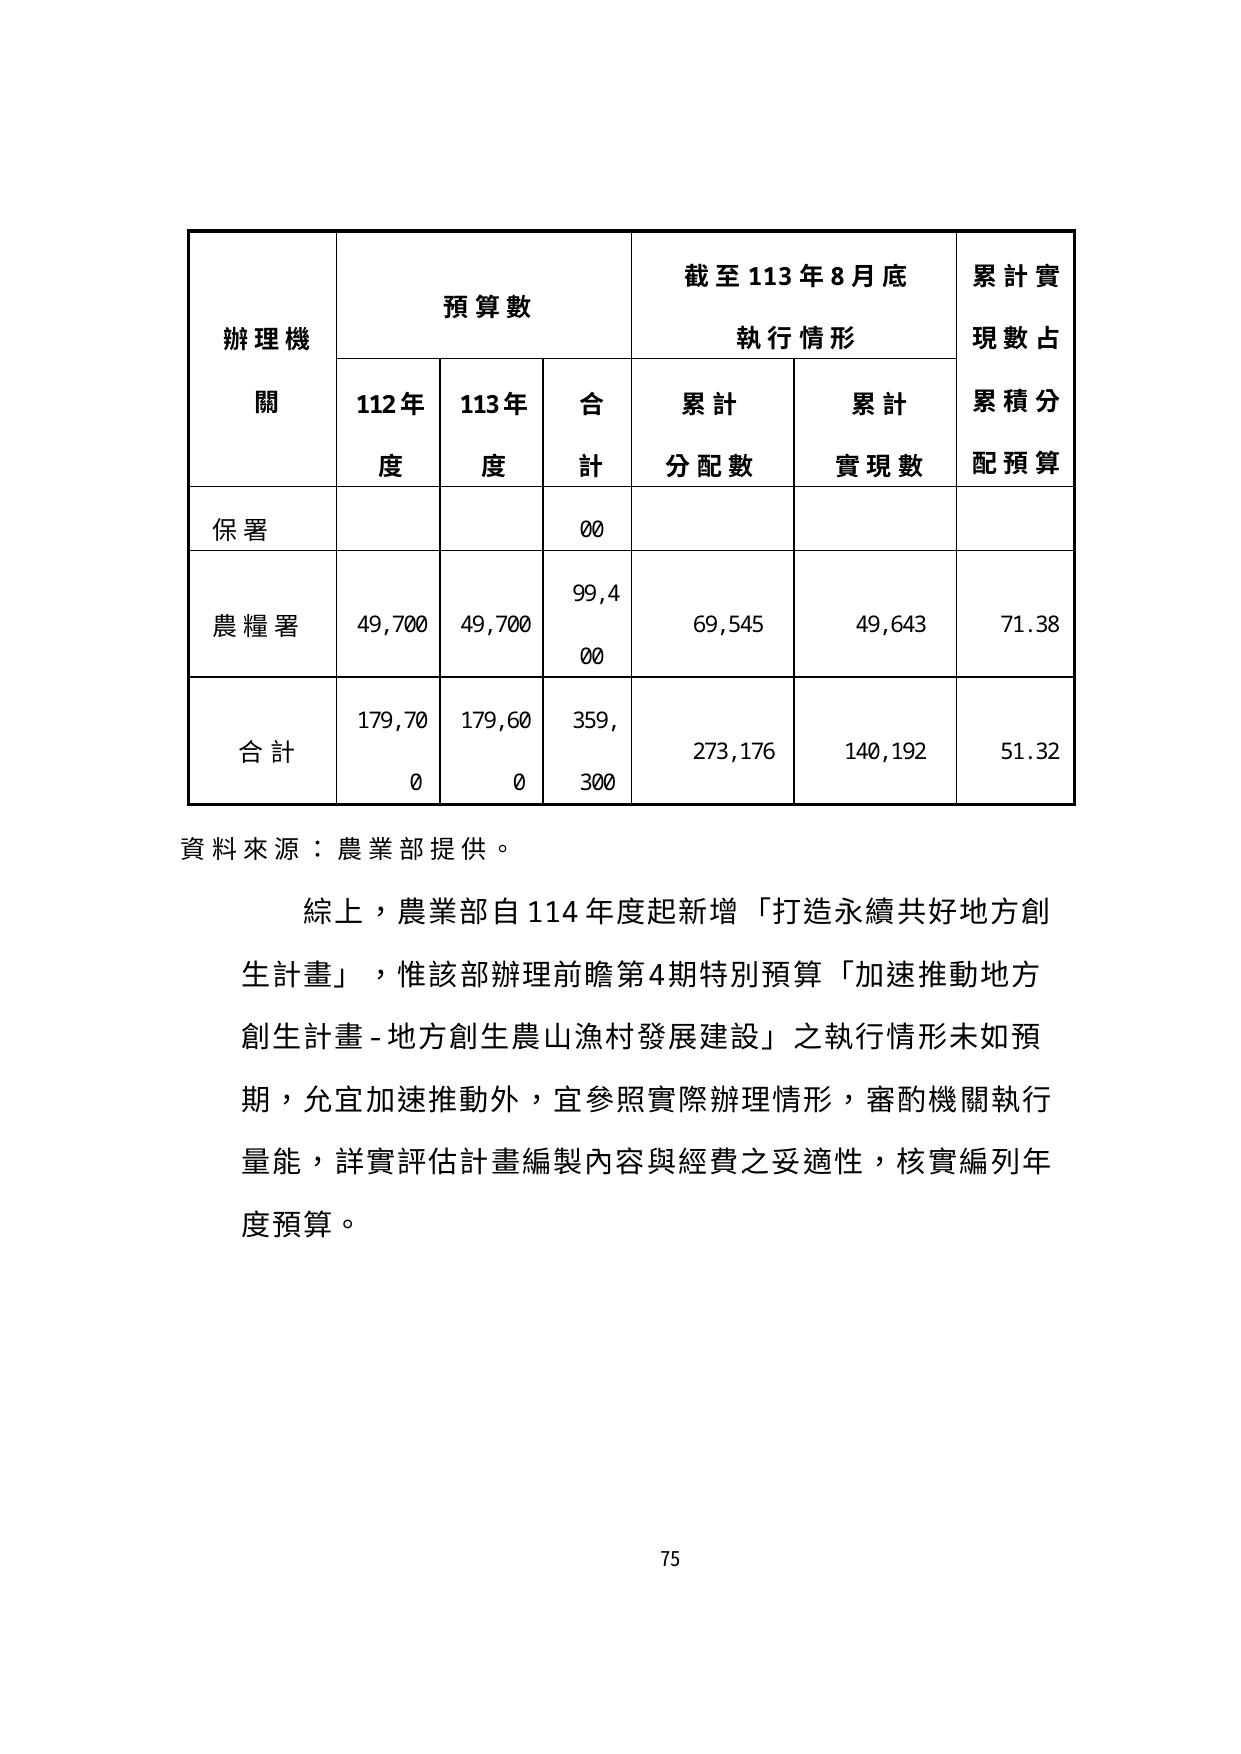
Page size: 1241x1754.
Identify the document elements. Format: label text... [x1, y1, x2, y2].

text 綜上，農業部自114年度起新增「打造永續共好地方創生計畫」，惟該部辦理前瞻第4期特別預算「加速推動地方創生計畫-地方創生農山漁村發展建設」之執行情形未如預期，允宜加速推動外，宜參照實際辦理情形，審酌機關執行量能，詳實評估計畫編製內容與經費之妥適性，核實編列年度預算。 [236, 868, 1063, 1243]
table_cell 累計 實現數 [795, 359, 956, 486]
table_cell 累計 分配數 [632, 359, 793, 486]
table_cell 140,192 [795, 678, 956, 803]
table_cell 51.32 [957, 678, 1073, 803]
table_cell 112年度 [337, 359, 439, 486]
table_cell 合計 [190, 678, 336, 803]
table_cell [337, 487, 439, 549]
table_cell 00 [544, 487, 631, 549]
table_cell 71.38 [957, 551, 1073, 676]
table_cell 合計 [544, 359, 631, 486]
table_cell 69,545 [632, 551, 793, 676]
table_cell 保署 [190, 487, 336, 549]
text 資料來源：農業部提供。 [177, 806, 1063, 868]
table_cell 農糧署 [190, 551, 336, 676]
table_cell 359,300 [544, 678, 631, 803]
table_cell 179,700 [337, 678, 439, 803]
table_header 累計實現數占累積分配預算數之比率 [957, 233, 1073, 486]
table_cell 113年度 [441, 359, 542, 486]
table_cell 49,700 [337, 551, 439, 676]
table_cell 99,400 [544, 551, 631, 676]
table_header 預算數 [337, 233, 631, 357]
table_cell [632, 487, 793, 549]
table_header 辦理機關 [190, 233, 336, 486]
table_cell [441, 487, 542, 549]
table_cell [795, 487, 956, 549]
table_cell 49,700 [441, 551, 542, 676]
table_cell 41.31 [957, 487, 1073, 549]
table_header 截至113年8月底 執行情形 [632, 233, 956, 357]
table_cell 179,600 [441, 678, 542, 803]
table_cell 273,176 [632, 678, 793, 803]
table_cell 49,643 [795, 551, 956, 676]
